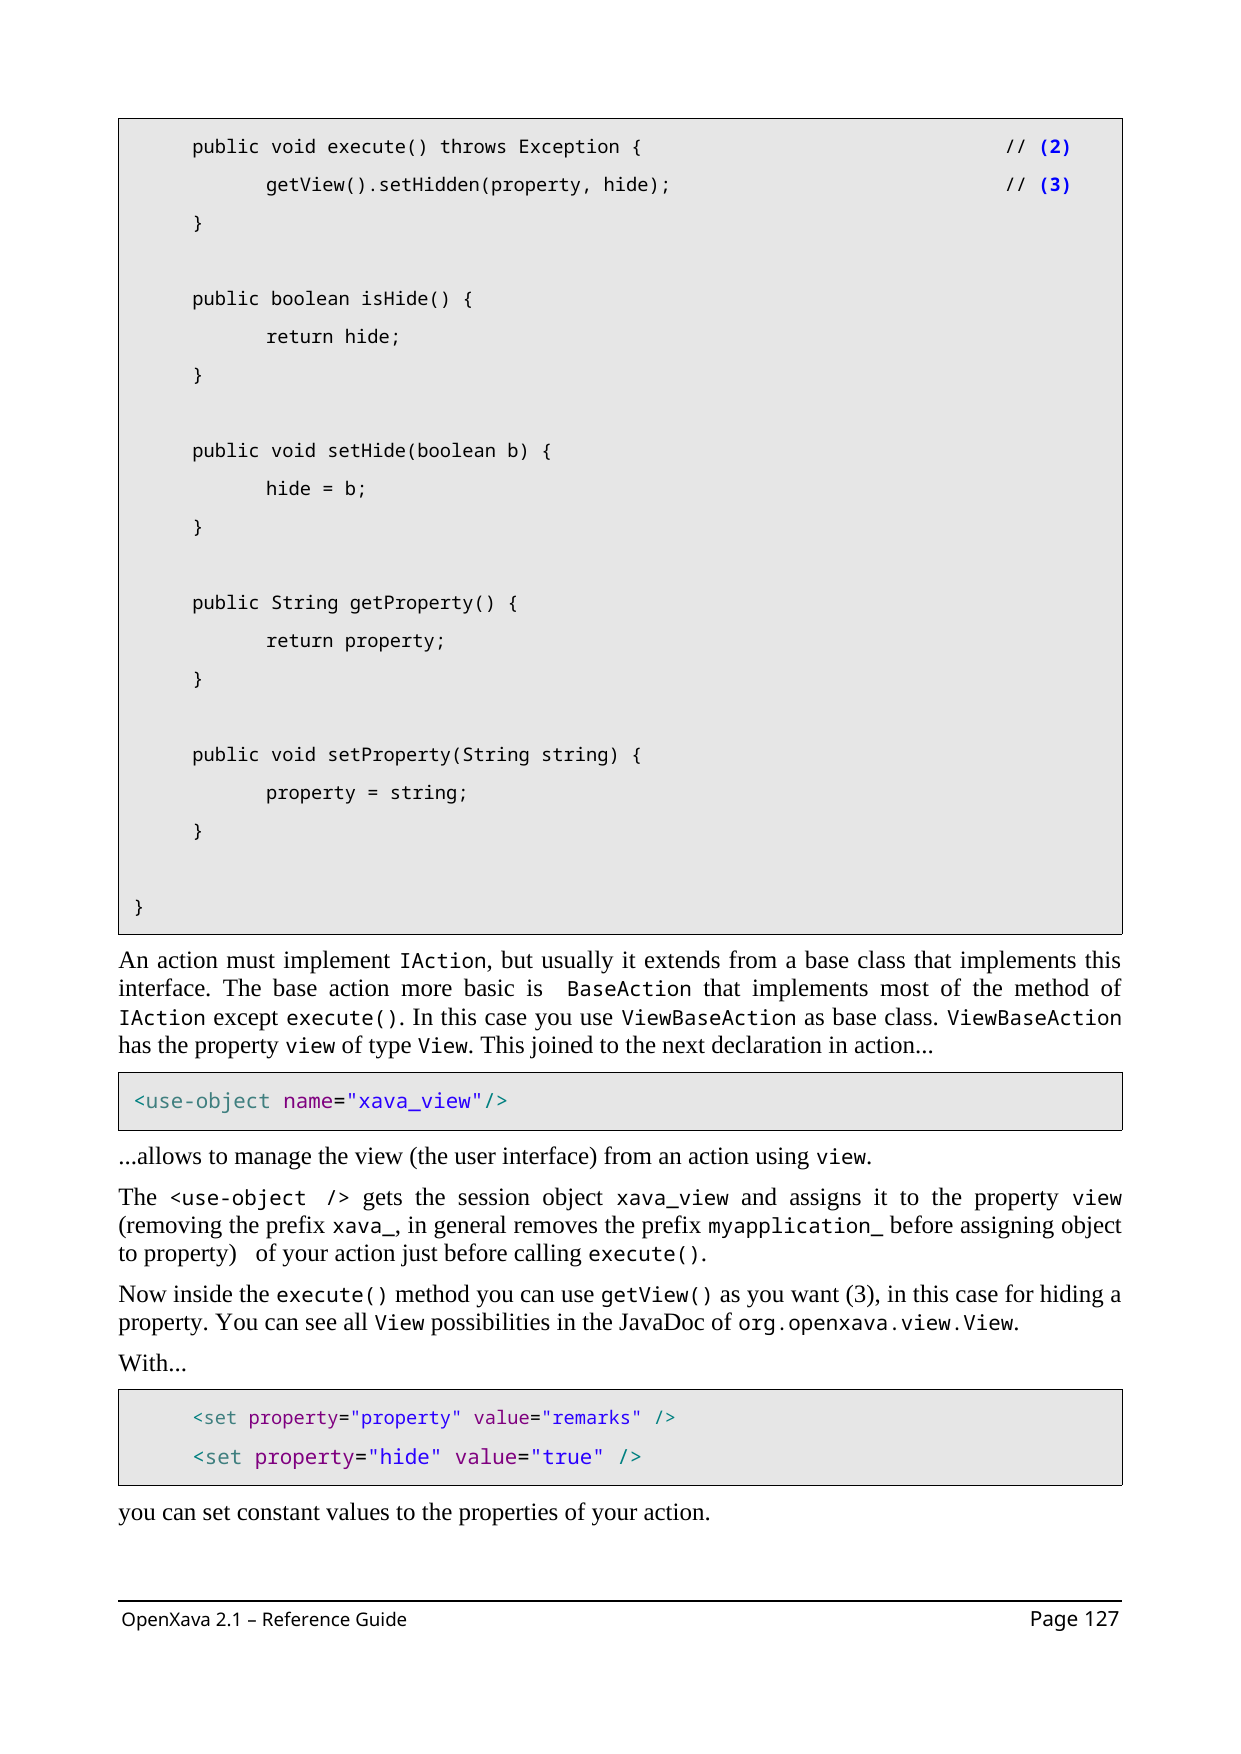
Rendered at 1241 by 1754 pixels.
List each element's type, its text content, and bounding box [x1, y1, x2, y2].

text } [119, 878, 1122, 934]
text } [119, 194, 1122, 232]
text ...allows to manage the view (the user interface) from an action using view. [118, 1142, 1122, 1171]
text hide = b; [119, 460, 1122, 498]
text An action must implement IAction, but usually it extends from a base class that implements this interface. The base action more basic is BaseAction that implements most of the method of IAction except execute(). In this case you use ViewBaseAction as base class. ViewBaseAction has the property view of type View. This joined to the next declaration in action... [118, 946, 1122, 1059]
text public void setProperty(String string) { [119, 726, 1122, 764]
text return property; [119, 612, 1122, 650]
text getView().setHidden(property, hide); // (3) [119, 156, 1122, 194]
text <use-object name="xava_view"/> [119, 1073, 1122, 1130]
text <set property="hide" value="true" /> [119, 1427, 1122, 1485]
text With... [118, 1349, 1122, 1377]
text } [119, 802, 1122, 841]
text public boolean isHide() { [119, 270, 1122, 308]
text return hide; [119, 308, 1122, 346]
text public void execute() throws Exception { // (2) [119, 119, 1122, 156]
text Now inside the execute() method you can use getView() as you want (3), in this case for hiding a property. You can see all View possibilities in the JavaDoc of org.openxava.view.View. [118, 1280, 1122, 1337]
text property = string; [119, 764, 1122, 802]
text } [119, 498, 1122, 536]
text public String getProperty() { [119, 574, 1122, 612]
text The <use-object /> gets the session object xava_view and assigns it to the property view (removing the prefix xava_, in general removes the prefix myapplication_ before assigning object to property) of your action just before calling execute(). [118, 1183, 1122, 1268]
text } [119, 346, 1122, 384]
text } [119, 650, 1122, 688]
text <set property="property" value="remarks" /> [119, 1390, 1122, 1427]
text public void setHide(boolean b) { [119, 422, 1122, 460]
text you can set constant values to the properties of your action. [118, 1498, 1122, 1526]
